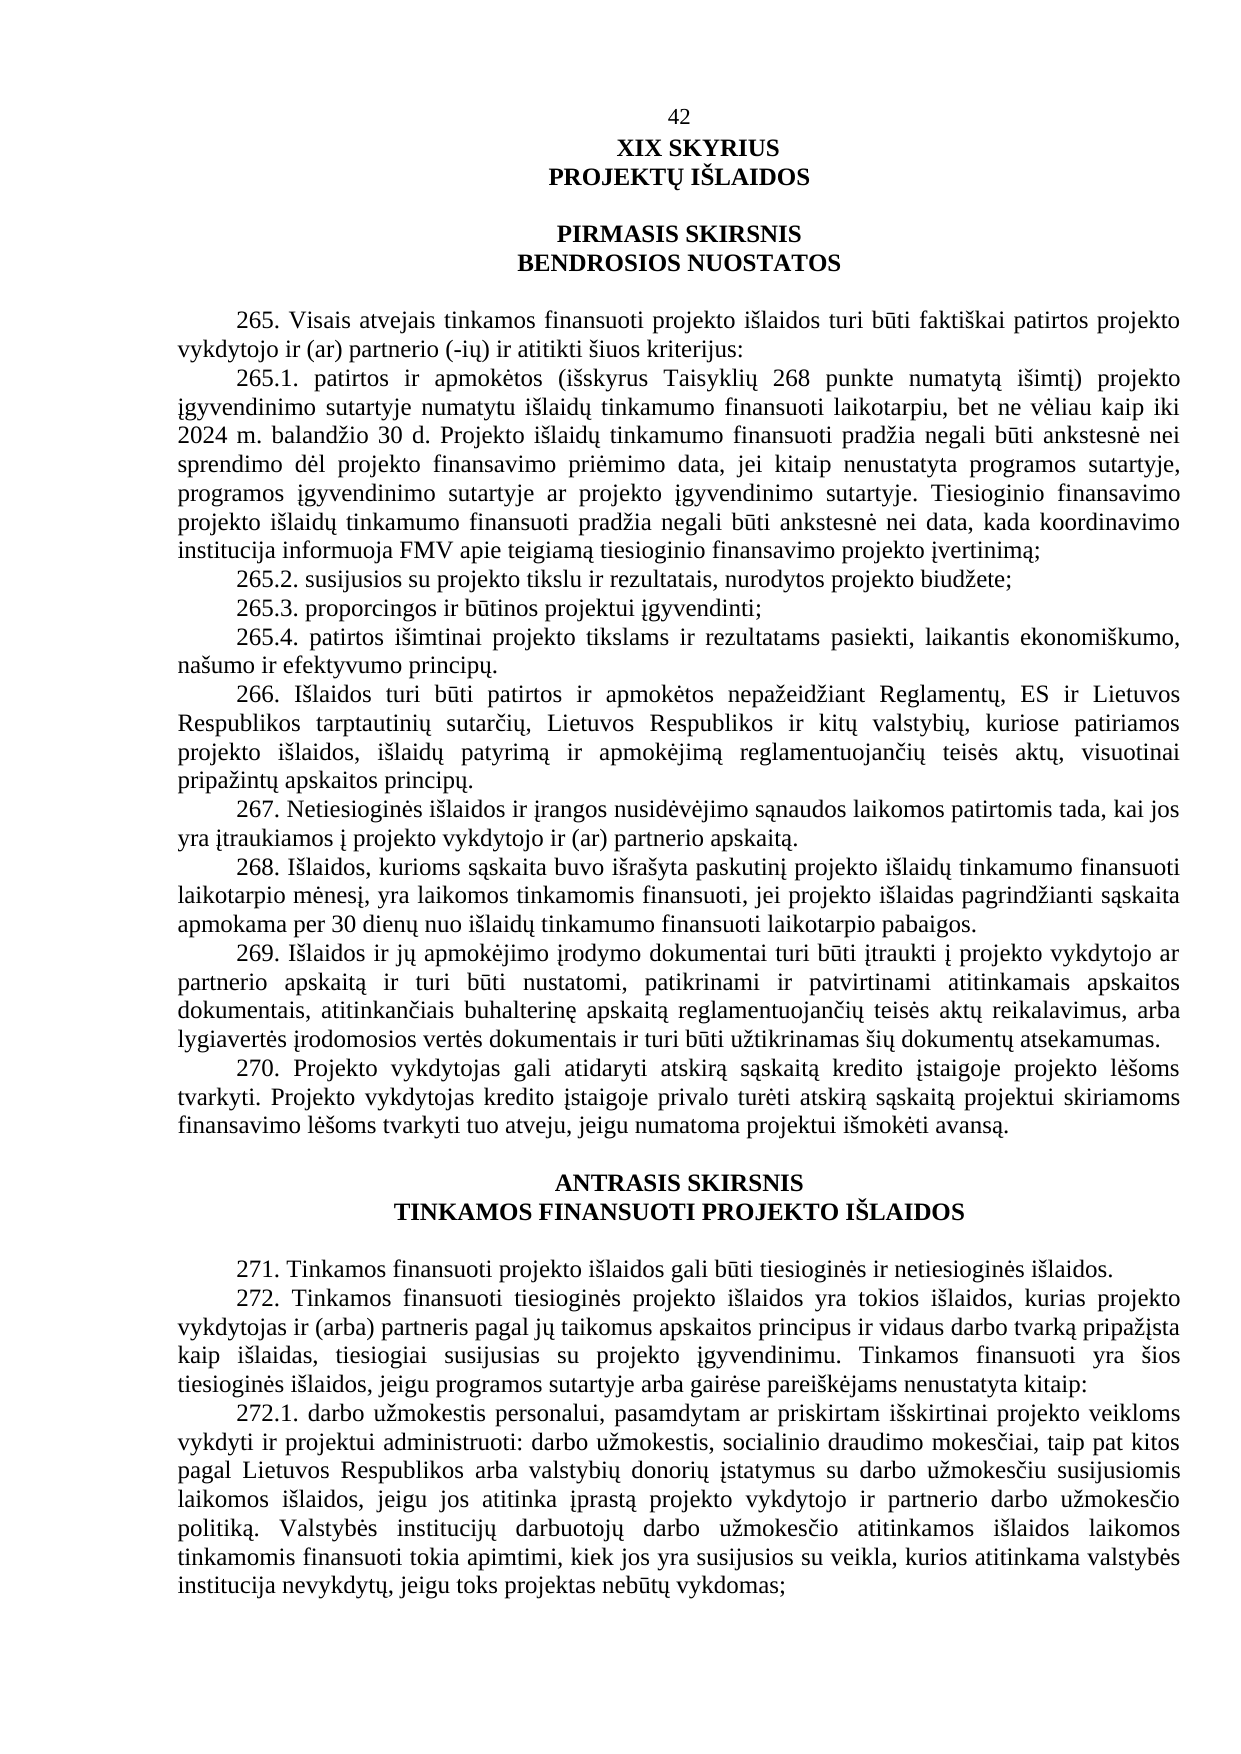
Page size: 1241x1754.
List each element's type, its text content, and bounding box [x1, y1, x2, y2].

text 272. Tinkamos finansuoti tiesioginės projekto išlaidos yra tokios išlaidos, kurias projekto vykdytojas ir (arba) partneris pagal jų taikomus apskaitos principus ir vidaus darbo tvarką pripažįsta kaip išlaidas, tiesiogiai susijusias su projekto įgyvendinimu. Tinkamos finansuoti yra šios tiesioginės išlaidos, jeigu programos sutartyje arba gairėse pareiškėjams nenustatyta kitaip: [177, 1283, 1181, 1398]
text 265.3. proporcingos ir būtinos projektui įgyvendinti; [177, 593, 1181, 622]
text 268. Išlaidos, kurioms sąskaita buvo išrašyta paskutinį projekto išlaidų tinkamumo finansuoti laikotarpio mėnesį, yra laikomos tinkamomis finansuoti, jei projekto išlaidas pagrindžianti sąskaita apmokama per 30 dienų nuo išlaidų tinkamumo finansuoti laikotarpio pabaigos. [177, 852, 1181, 938]
text 265.4. patirtos išimtinai projekto tikslams ir rezultatams pasiekti, laikantis ekonomiškumo, našumo ir efektyvumo principų. [177, 622, 1181, 679]
text TINKAMOS FINANSUOTI PROJEKTO IŠLAIDOS [177, 1197, 1181, 1225]
text 270. Projekto vykdytojas gali atidaryti atskirą sąskaitą kredito įstaigoje projekto lėšoms tvarkyti. Projekto vykdytojas kredito įstaigoje privalo turėti atskirą sąskaitą projektui skiriamoms finansavimo lėšoms tvarkyti tuo atveju, jeigu numatoma projektui išmokėti avansą. [177, 1053, 1181, 1139]
text 267. Netiesioginės išlaidos ir įrangos nusidėvėjimo sąnaudos laikomos patirtomis tada, kai jos yra įtraukiamos į projekto vykdytojo ir (ar) partnerio apskaitą. [177, 794, 1181, 852]
text 265.2. susijusios su projekto tikslu ir rezultatais, nurodytos projekto biudžete; [177, 564, 1181, 593]
text 271. Tinkamos finansuoti projekto išlaidos gali būti tiesioginės ir netiesioginės išlaidos. [177, 1254, 1181, 1283]
text BENDROSIOS NUOSTATOS [177, 248, 1181, 277]
text 269. Išlaidos ir jų apmokėjimo įrodymo dokumentai turi būti įtraukti į projekto vykdytojo ar partnerio apskaitą ir turi būti nustatomi, patikrinami ir patvirtinami atitinkamais apskaitos dokumentais, atitinkančiais buhalterinę apskaitą reglamentuojančių teisės aktų reikalavimus, arba lygiavertės įrodomosios vertės dokumentais ir turi būti užtikrinamas šių dokumentų atsekamumas. [177, 938, 1181, 1053]
text 266. Išlaidos turi būti patirtos ir apmokėtos nepažeidžiant Reglamentų, ES ir Lietuvos Respublikos tarptautinių sutarčių, Lietuvos Respublikos ir kitų valstybių, kuriose patiriamos projekto išlaidos, išlaidų patyrimą ir apmokėjimą reglamentuojančių teisės aktų, visuotinai pripažintų apskaitos principų. [177, 679, 1181, 794]
text 272.1. darbo užmokestis personalui, pasamdytam ar priskirtam išskirtinai projekto veikloms vykdyti ir projektui administruoti: darbo užmokestis, socialinio draudimo mokesčiai, taip pat kitos pagal Lietuvos Respublikos arba valstybių donorių įstatymus su darbo užmokesčiu susijusiomis laikomos išlaidos, jeigu jos atitinka įprastą projekto vykdytojo ir partnerio darbo užmokesčio politiką. Valstybės institucijų darbuotojų darbo užmokesčio atitinkamos išlaidos laikomos tinkamomis finansuoti tokia apimtimi, kiek jos yra susijusios su veikla, kurios atitinkama valstybės institucija nevykdytų, jeigu toks projektas nebūtų vykdomas; [177, 1398, 1181, 1599]
text PIRMASIS SKIRSNIS [177, 219, 1181, 248]
text ANTRASIS SKIRSNIS [177, 1168, 1181, 1197]
text 265. Visais atvejais tinkamos finansuoti projekto išlaidos turi būti faktiškai patirtos projekto vykdytojo ir (ar) partnerio (-ių) ir atitikti šiuos kriterijus: [177, 305, 1181, 363]
text 265.1. patirtos ir apmokėtos (išskyrus Taisyklių 268 punkte numatytą išimtį) projekto įgyvendinimo sutartyje numatytu išlaidų tinkamumo finansuoti laikotarpiu, bet ne vėliau kaip iki 2024 m. balandžio 30 d. Projekto išlaidų tinkamumo finansuoti pradžia negali būti ankstesnė nei sprendimo dėl projekto finansavimo priėmimo data, jei kitaip nenustatyta programos sutartyje, programos įgyvendinimo sutartyje ar projekto įgyvendinimo sutartyje. Tiesioginio finansavimo projekto išlaidų tinkamumo finansuoti pradžia negali būti ankstesnė nei data, kada koordinavimo institucija informuoja FMV apie teigiamą tiesioginio finansavimo projekto įvertinimą; [177, 363, 1181, 564]
text XIX SKYRIUS [215, 133, 1181, 162]
text PROJEKTŲ IŠLAIDOS [177, 162, 1181, 190]
